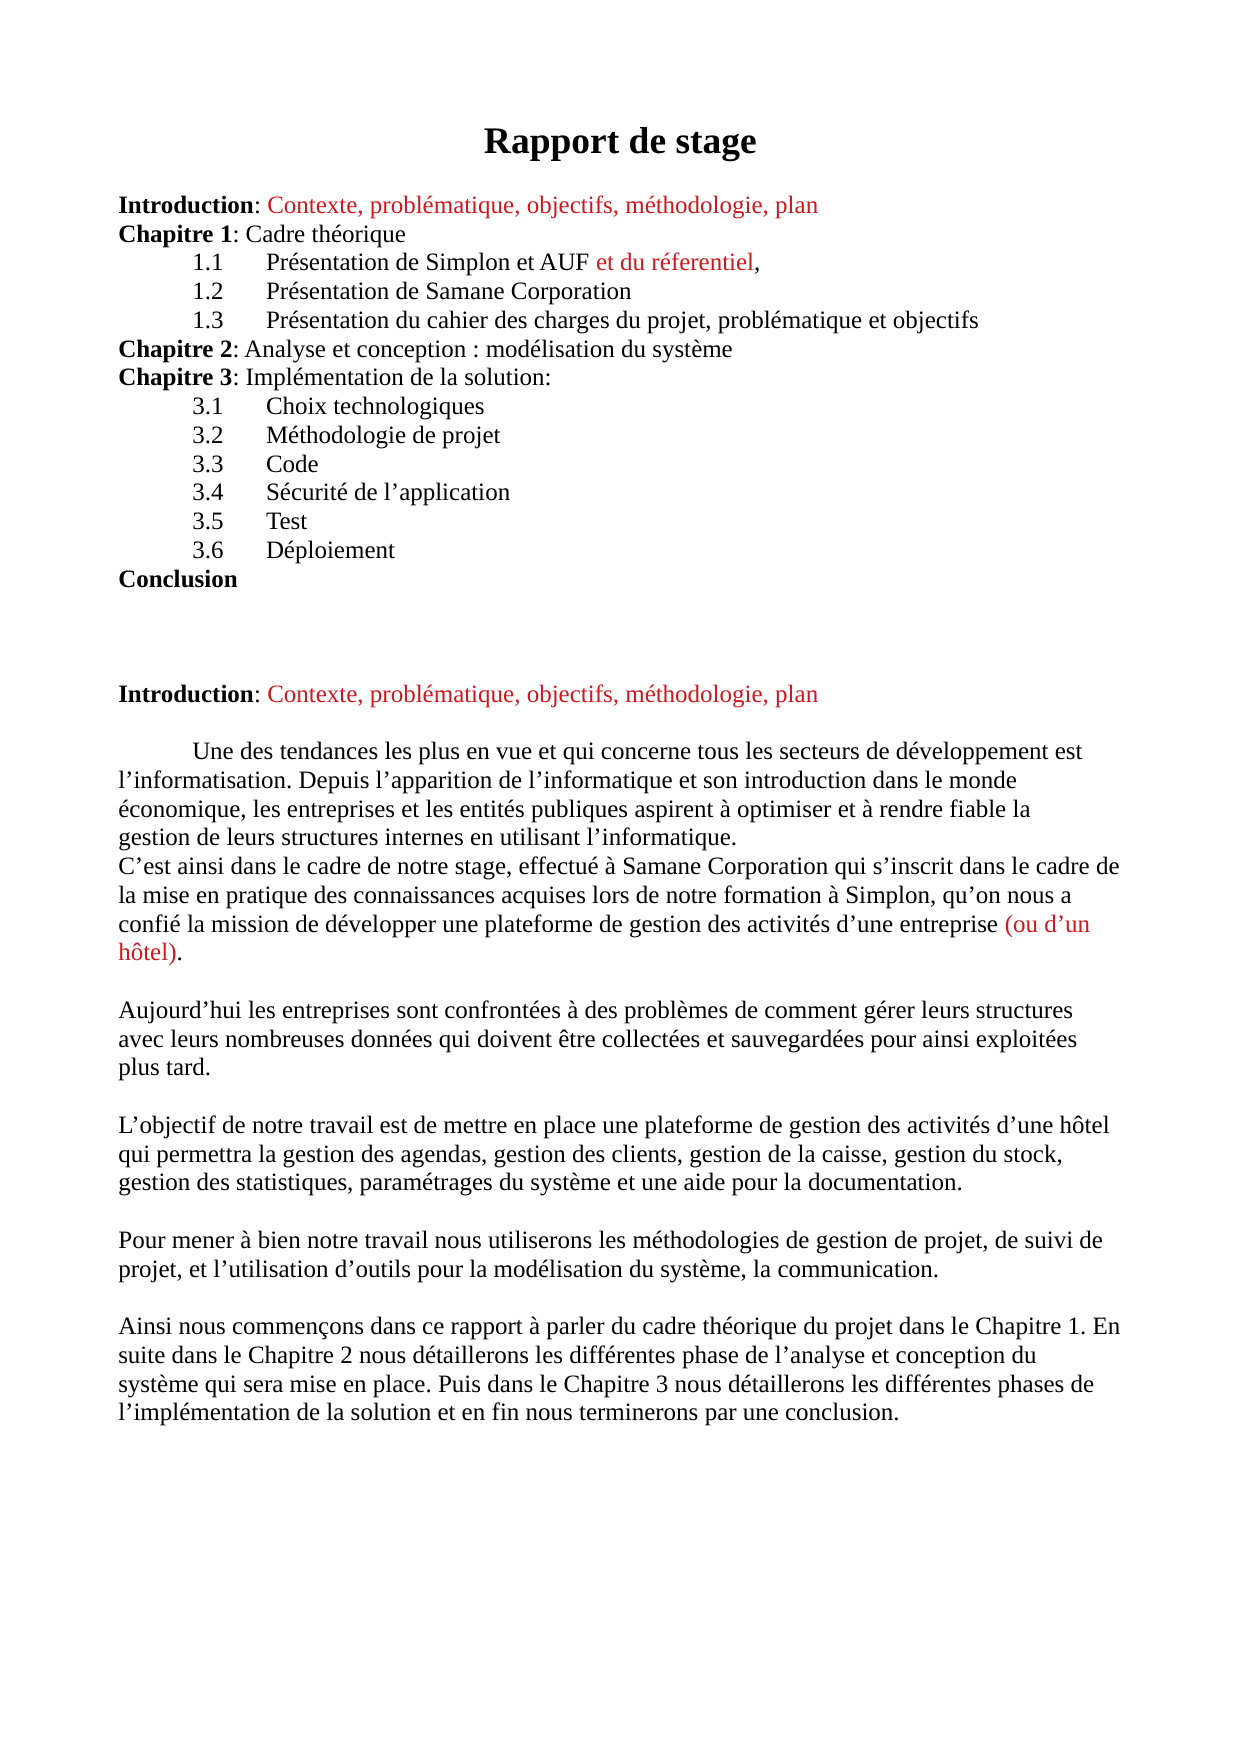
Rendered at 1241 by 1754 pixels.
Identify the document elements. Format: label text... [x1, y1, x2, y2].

text 1.1 Présentation de Simplon et AUF et du réferentiel, [118, 247, 1122, 276]
text 3.2 Méthodologie de projet [192, 420, 1122, 449]
text 3.6 Déploiement [192, 535, 1122, 564]
text Introduction: Contexte, problématique, objectifs, méthodologie, plan [118, 190, 1122, 219]
text 3.4 Sécurité de l’application [192, 477, 1122, 506]
text 1.3 Présentation du cahier des charges du projet, problématique et objectifs [118, 305, 1122, 334]
text économique, les entreprises et les entités publiques aspirent à optimiser et à rendre fiable la [118, 794, 1122, 822]
text Pour mener à bien notre travail nous utiliserons les méthodologies de gestion de projet, de suivi de projet, et l’utilisation d’outils pour la modélisation du système, la communication. [118, 1225, 1122, 1282]
text 1.2 Présentation de Samane Corporation [118, 276, 1122, 305]
text Chapitre 2: Analyse et conception : modélisation du système [118, 334, 1122, 362]
text l’informatisation. Depuis l’apparition de l’informatique et son introduction dans le monde [118, 765, 1122, 794]
text Rapport de stage [118, 118, 1122, 161]
text gestion de leurs structures internes en utilisant l’informatique. [118, 822, 1122, 851]
text C’est ainsi dans le cadre de notre stage, effectué à Samane Corporation qui s’inscrit dans le cadre de la mise en pratique des connaissances acquises lors de notre formation à Simplon, qu’on nous a confié la mission de développer une plateforme de gestion des activités d’une entreprise (ou d’un hôtel). [118, 851, 1122, 966]
text 3.1 Choix technologiques [192, 391, 1122, 420]
text Aujourd’hui les entreprises sont confrontées à des problèmes de comment gérer leurs structures avec leurs nombreuses données qui doivent être collectées et sauvegardées pour ainsi exploitées plus tard. [118, 995, 1122, 1081]
text Introduction: Contexte, problématique, objectifs, méthodologie, plan [118, 679, 1122, 707]
text Une des tendances les plus en vue et qui concerne tous les secteurs de développement est [118, 736, 1122, 765]
text 3.3 Code [192, 449, 1122, 477]
text Chapitre 1: Cadre théorique [118, 219, 1122, 247]
text Conclusion [118, 564, 1122, 592]
text Ainsi nous commençons dans ce rapport à parler du cadre théorique du projet dans le Chapitre 1. En suite dans le Chapitre 2 nous détaillerons les différentes phase de l’analyse et conception du système qui sera mise en place. Puis dans le Chapitre 3 nous détaillerons les différentes phases de l’implémentation de la solution et en fin nous terminerons par une conclusion. [118, 1311, 1122, 1426]
text L’objectif de notre travail est de mettre en place une plateforme de gestion des activités d’une hôtel qui permettra la gestion des agendas, gestion des clients, gestion de la caisse, gestion du stock, gestion des statistiques, paramétrages du système et une aide pour la documentation. [118, 1110, 1122, 1196]
text 3.5 Test [192, 506, 1122, 535]
text Chapitre 3: Implémentation de la solution: [118, 362, 1122, 391]
